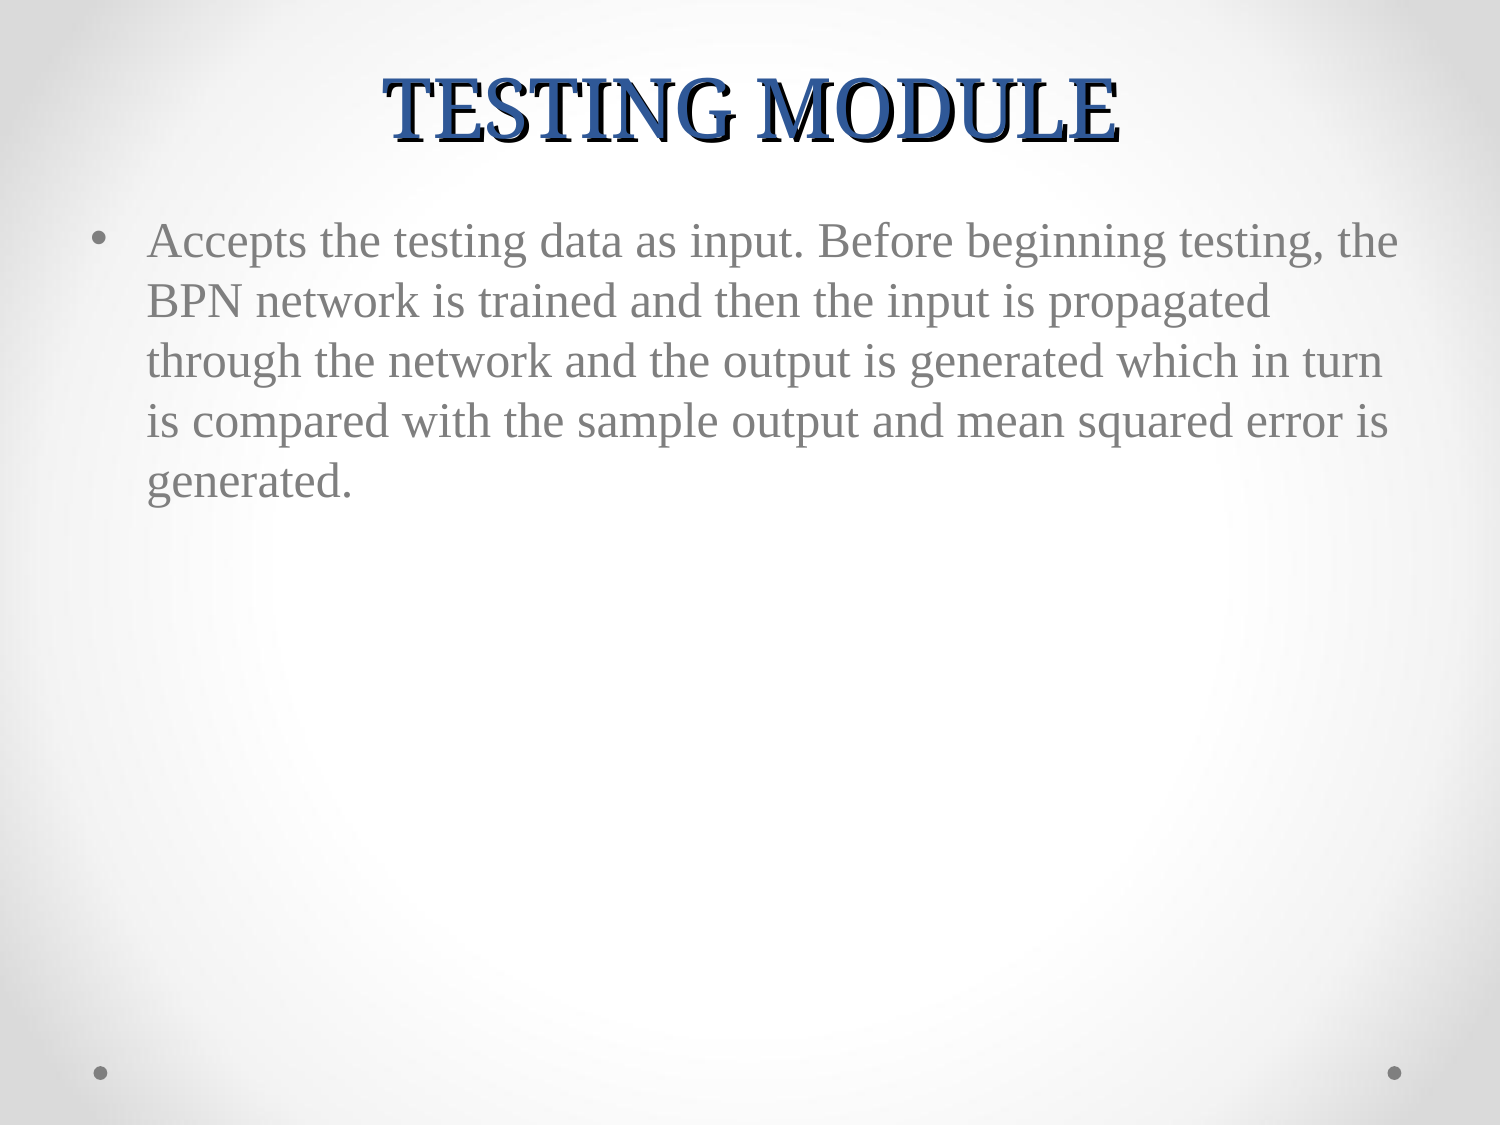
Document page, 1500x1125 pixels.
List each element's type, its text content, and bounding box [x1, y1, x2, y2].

title TESTING MODULE [75, 0, 1426, 163]
picture [0, 0, 1500, 1125]
list Accepts the testing data as input. Before beginning testing, the BPN network is trained and then the input is propagated through the network and the output is generated which in turn is compared with the sample output and mean squared error is generated. [75, 200, 1426, 1006]
